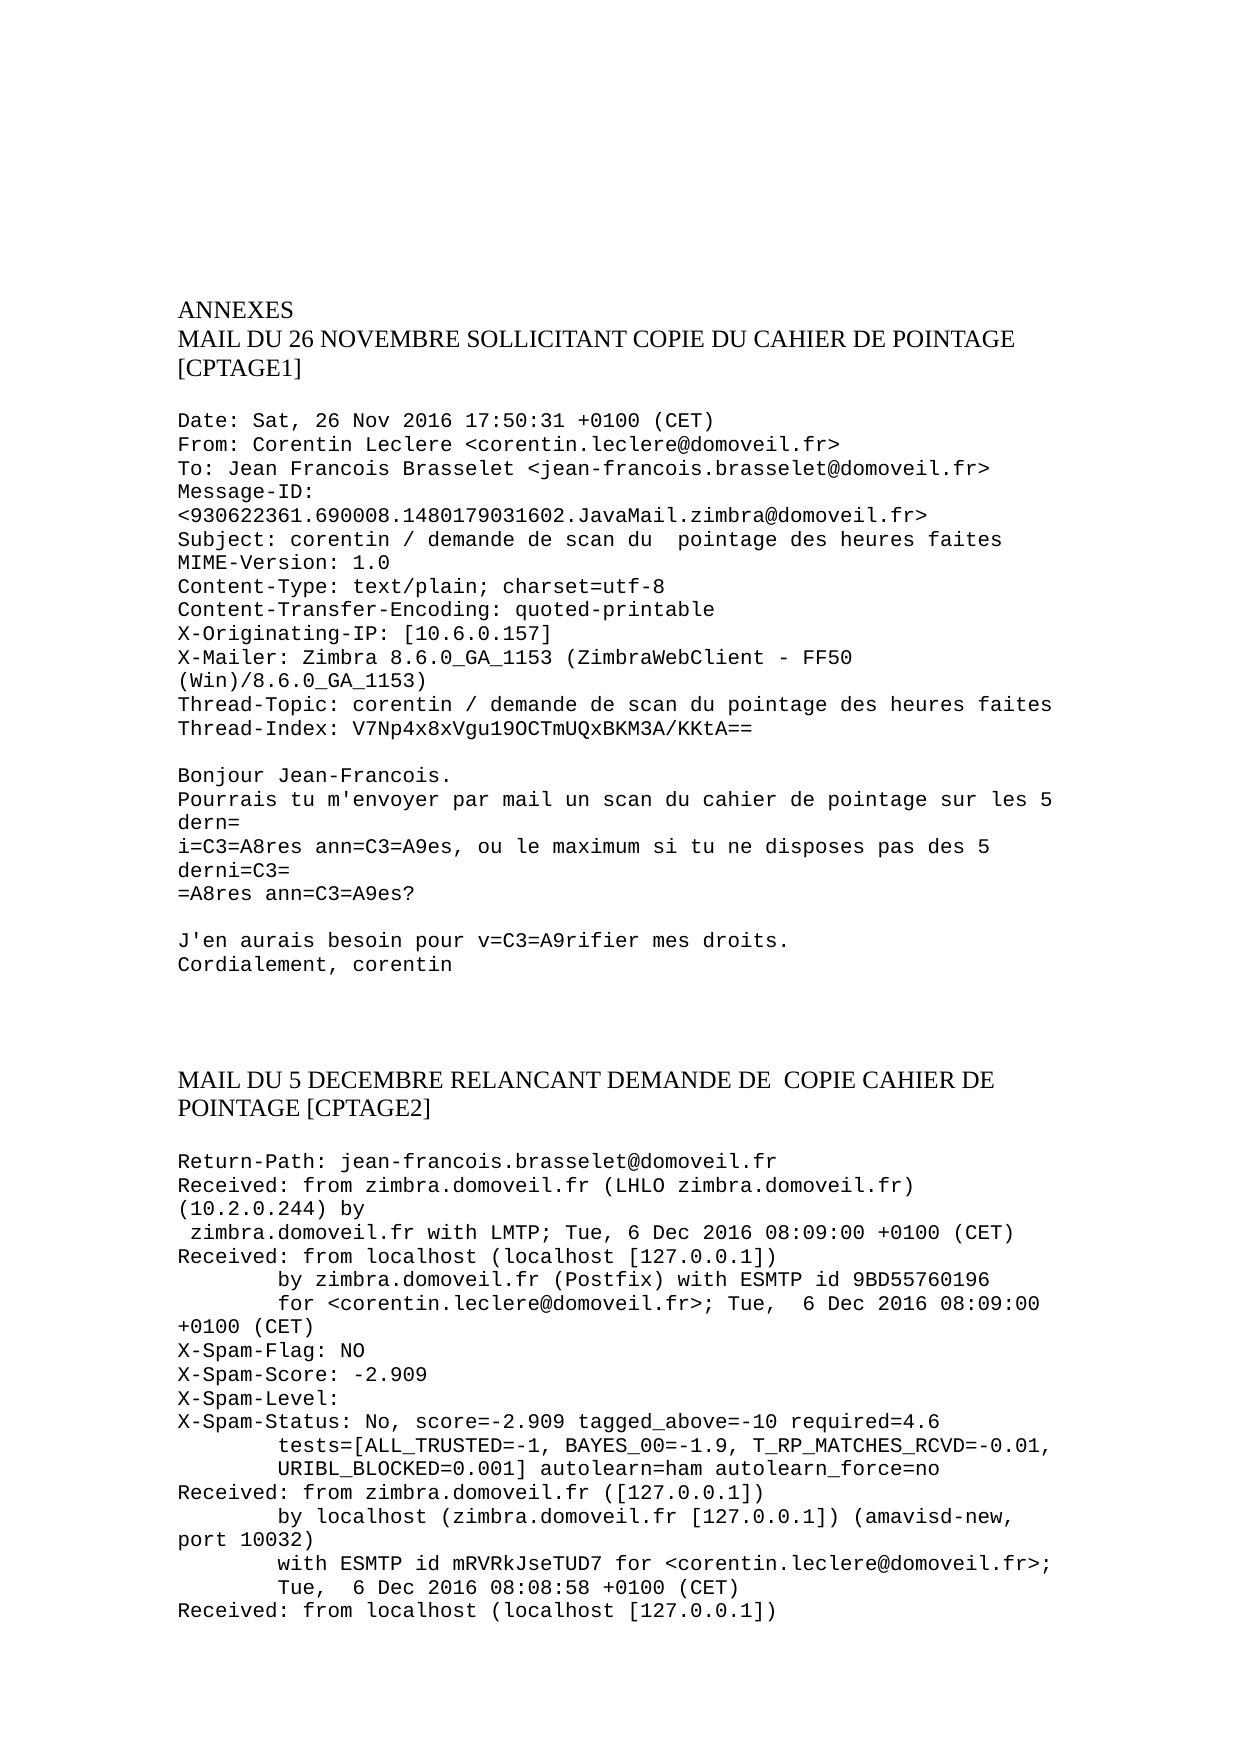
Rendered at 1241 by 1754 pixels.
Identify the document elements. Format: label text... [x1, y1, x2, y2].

text ANNEXES [177, 295, 1063, 324]
text Content-Transfer-Encoding: quoted-printable [177, 599, 1063, 623]
text Return-Path: jean-francois.brasselet@domoveil.fr [177, 1151, 1063, 1175]
text To: Jean Francois Brasselet <jean-francois.brasselet@domoveil.fr> [177, 458, 1063, 481]
text From: Corentin Leclere <corentin.leclere@domoveil.fr> [177, 434, 1063, 458]
text Subject: corentin / demande de scan du pointage des heures faites [177, 528, 1063, 552]
text Received: from localhost (localhost [127.0.0.1]) [177, 1600, 1063, 1624]
text for <corentin.leclere@domoveil.fr>; Tue, 6 Dec 2016 08:09:00 +0100 (CET) [177, 1293, 1063, 1340]
text by zimbra.domoveil.fr (Postfix) with ESMTP id 9BD55760196 [177, 1269, 1063, 1293]
text Date: Sat, 26 Nov 2016 17:50:31 +0100 (CET) [177, 410, 1063, 434]
text tests=[ALL_TRUSTED=-1, BAYES_00=-1.9, T_RP_MATCHES_RCVD=-0.01, [177, 1435, 1063, 1458]
text X-Spam-Score: -2.909 [177, 1364, 1063, 1387]
text Received: from zimbra.domoveil.fr (LHLO zimbra.domoveil.fr) (10.2.0.244) by [177, 1175, 1063, 1222]
text i=C3=A8res ann=C3=A9es, ou le maximum si tu ne disposes pas des 5 derni=C3= [177, 836, 1063, 883]
text Pourrais tu m'envoyer par mail un scan du cahier de pointage sur les 5 dern= [177, 789, 1063, 836]
text Message-ID: <930622361.690008.1480179031602.JavaMail.zimbra@domoveil.fr> [177, 481, 1063, 528]
text Received: from localhost (localhost [127.0.0.1]) [177, 1246, 1063, 1269]
text Bonjour Jean-Francois. [177, 765, 1063, 789]
text Received: from zimbra.domoveil.fr ([127.0.0.1]) [177, 1482, 1063, 1506]
text X-Spam-Status: No, score=-2.909 tagged_above=-10 required=4.6 [177, 1411, 1063, 1435]
text MAIL DU 5 DECEMBRE RELANCANT DEMANDE DE COPIE CAHIER DE POINTAGE [CPTAGE2] [177, 1065, 1063, 1122]
text Cordialement, corentin [177, 954, 1063, 978]
text with ESMTP id mRVRkJseTUD7 for <corentin.leclere@domoveil.fr>; [177, 1553, 1063, 1577]
text zimbra.domoveil.fr with LMTP; Tue, 6 Dec 2016 08:09:00 +0100 (CET) [177, 1222, 1063, 1246]
text by localhost (zimbra.domoveil.fr [127.0.0.1]) (amavisd-new, port 10032) [177, 1506, 1063, 1553]
text Tue, 6 Dec 2016 08:08:58 +0100 (CET) [177, 1577, 1063, 1600]
text X-Spam-Level: [177, 1387, 1063, 1411]
text J'en aurais besoin pour v=C3=A9rifier mes droits. [177, 931, 1063, 954]
text Thread-Index: V7Np4x8xVgu19OCTmUQxBKM3A/KKtA== [177, 718, 1063, 741]
text X-Spam-Flag: NO [177, 1340, 1063, 1364]
text X-Mailer: Zimbra 8.6.0_GA_1153 (ZimbraWebClient - FF50 (Win)/8.6.0_GA_1153) [177, 647, 1063, 694]
text Thread-Topic: corentin / demande de scan du pointage des heures faites [177, 694, 1063, 718]
text URIBL_BLOCKED=0.001] autolearn=ham autolearn_force=no [177, 1458, 1063, 1482]
text Content-Type: text/plain; charset=utf-8 [177, 576, 1063, 599]
text MIME-Version: 1.0 [177, 552, 1063, 576]
text =A8res ann=C3=A9es? [177, 883, 1063, 907]
text X-Originating-IP: [10.6.0.157] [177, 623, 1063, 647]
text MAIL DU 26 NOVEMBRE SOLLICITANT COPIE DU CAHIER DE POINTAGE [CPTAGE1] [177, 324, 1063, 382]
